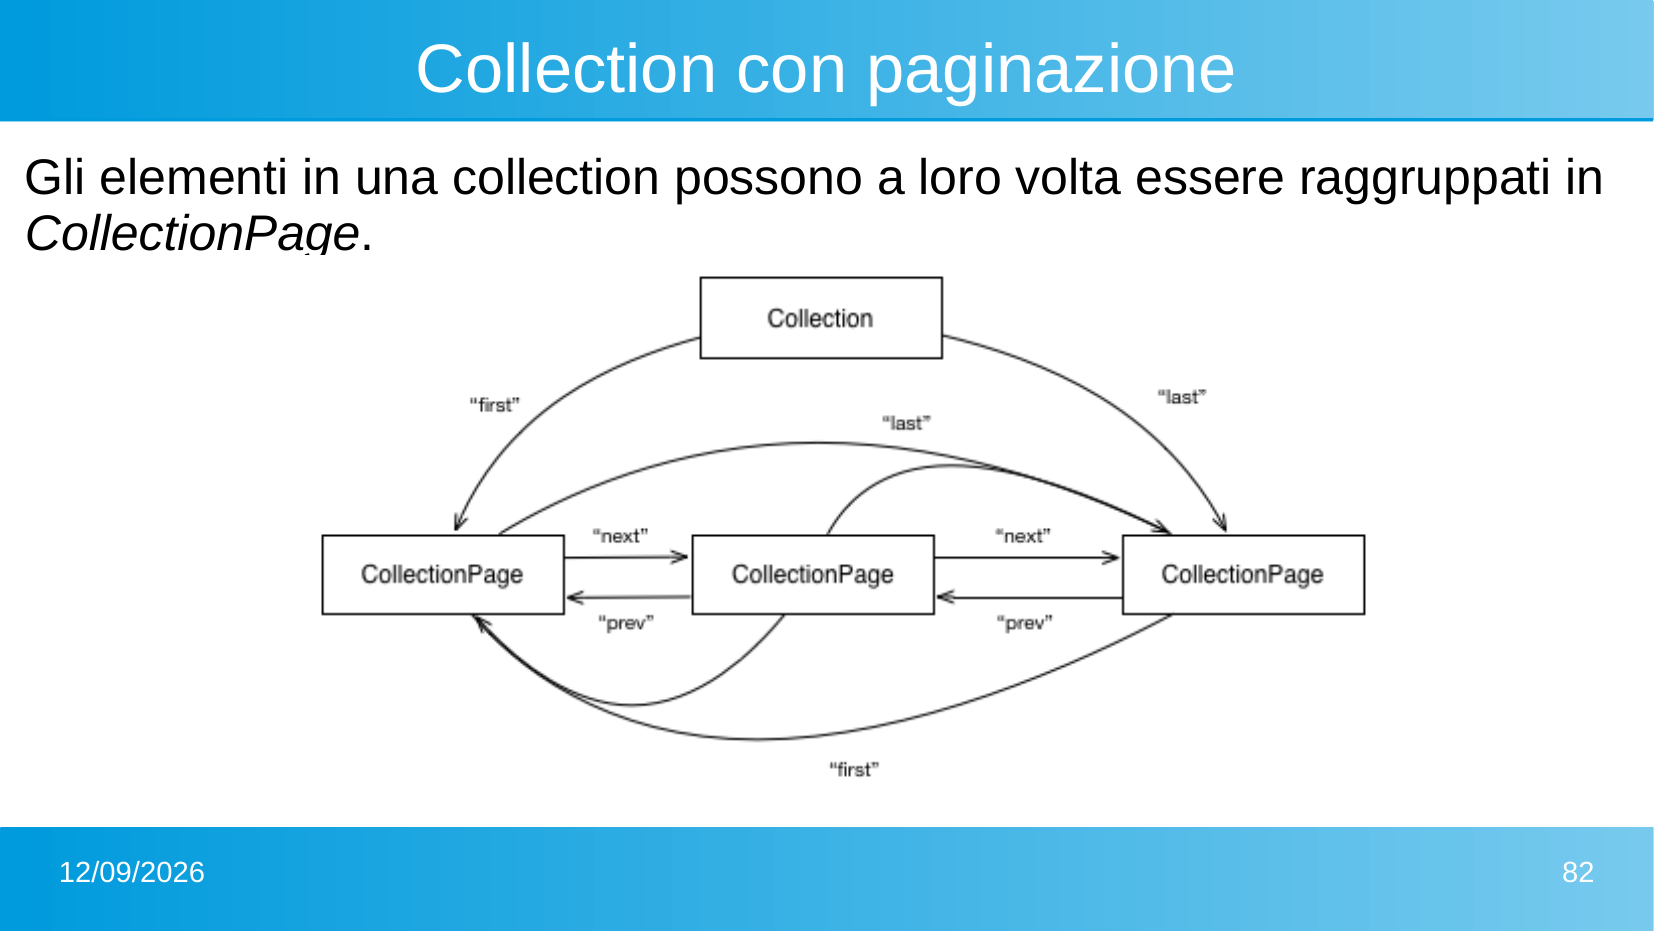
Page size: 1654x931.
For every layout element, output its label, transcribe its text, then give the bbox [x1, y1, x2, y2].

picture [300, 255, 1388, 809]
list Gli elementi in una collection possono a loro volta essere raggruppati in CollectionPage. [25, 149, 1616, 263]
title Collection con paginazione [59, 29, 1595, 108]
